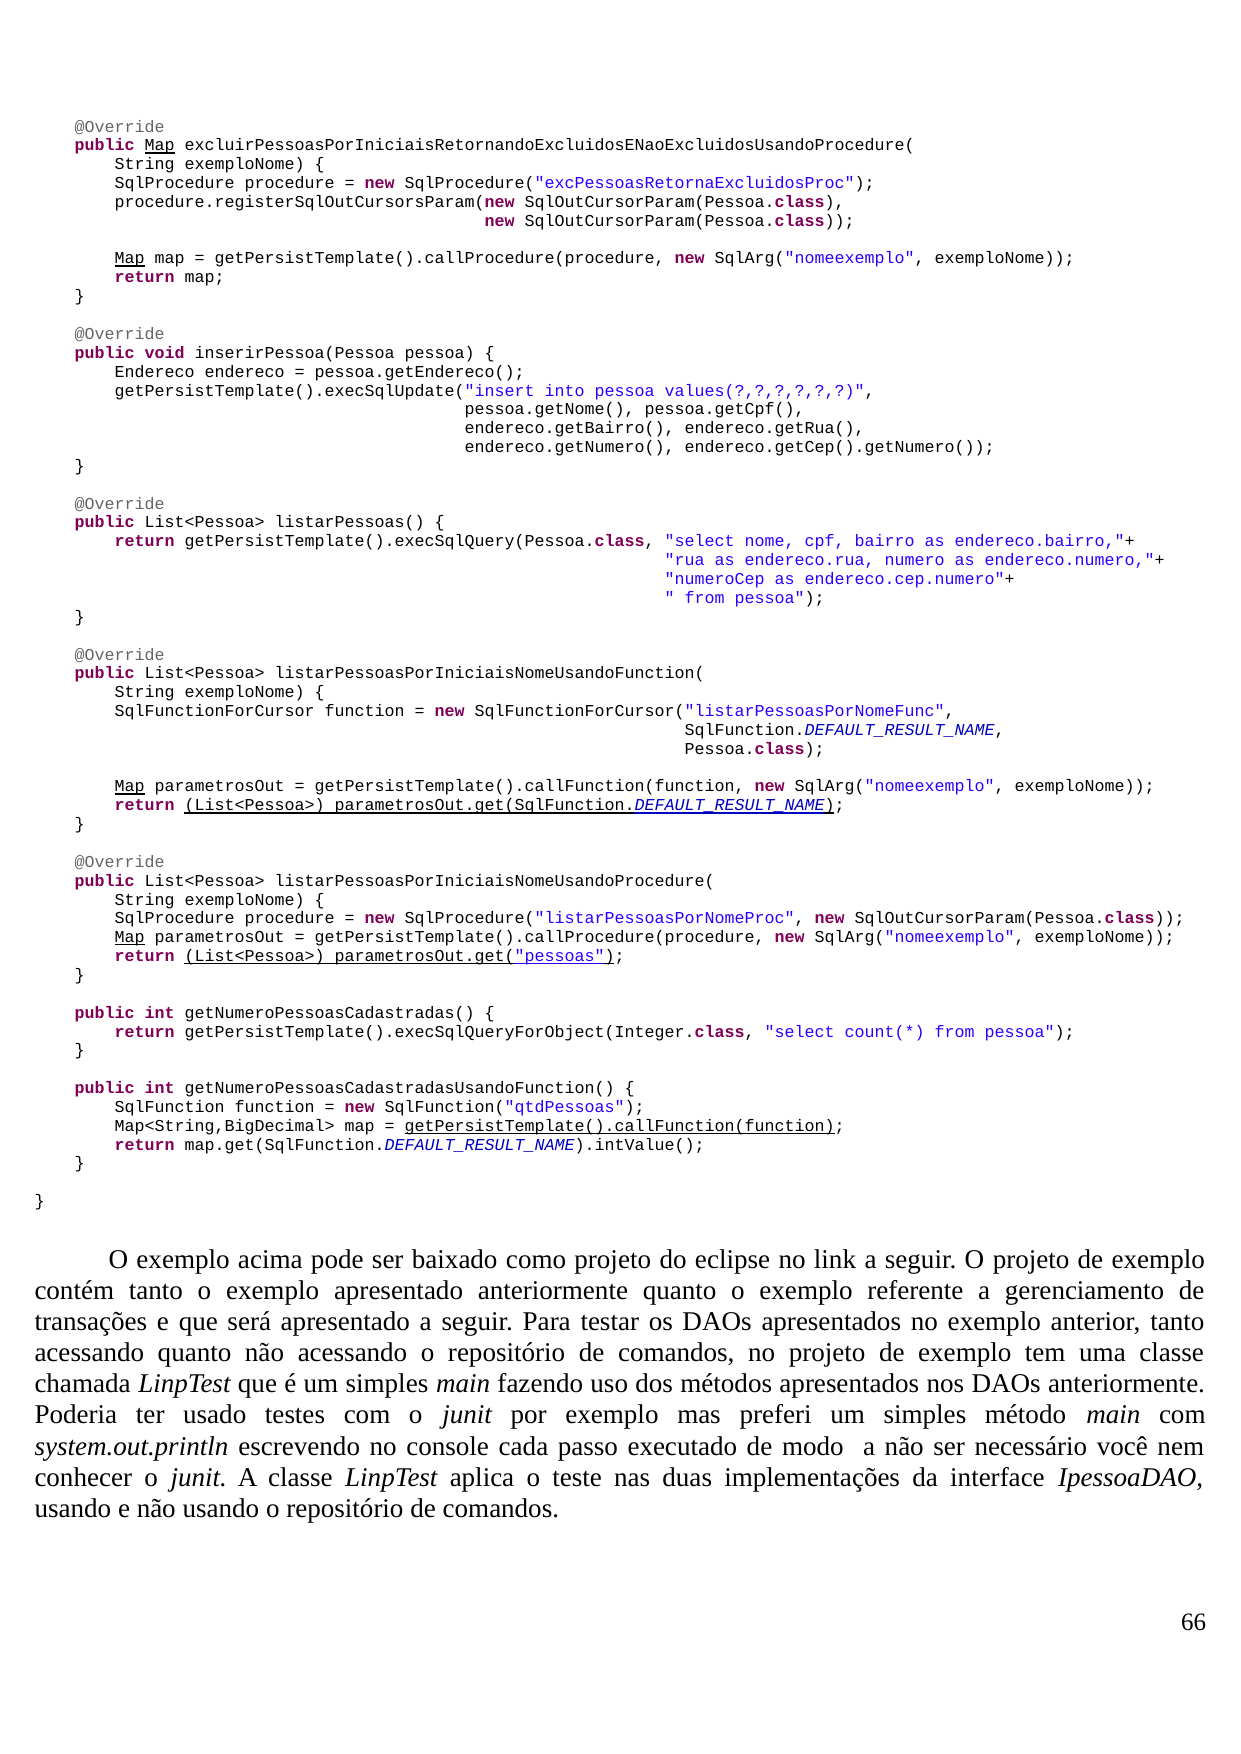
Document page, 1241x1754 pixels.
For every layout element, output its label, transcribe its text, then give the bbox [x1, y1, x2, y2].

text SqlFunction.DEFAULT_RESULT_NAME, [34, 721, 1206, 740]
text procedure.registerSqlOutCursorsParam(new SqlOutCursorParam(Pessoa.class), [34, 193, 1206, 212]
text @Override [34, 118, 1206, 137]
text return getPersistTemplate().execSqlQuery(Pessoa.class, "select nome, cpf, bairro as endereco.bairro,"+ [34, 533, 1206, 552]
text } [34, 1155, 1206, 1174]
text Endereco endereco = pessoa.getEndereco(); [34, 363, 1206, 382]
text endereco.getNumero(), endereco.getCep().getNumero()); [34, 439, 1206, 457]
text Map map = getPersistTemplate().callProcedure(procedure, new SqlArg("nomeexemplo", exemploNome)); [34, 250, 1206, 269]
text Map parametrosOut = getPersistTemplate().callProcedure(procedure, new SqlArg("nomeexemplo", exemploNome)); [34, 929, 1206, 948]
text return map.get(SqlFunction.DEFAULT_RESULT_NAME).intValue(); [34, 1136, 1206, 1155]
text @Override [34, 646, 1206, 665]
text Map parametrosOut = getPersistTemplate().callFunction(function, new SqlArg("nomeexemplo", exemploNome)); [34, 778, 1206, 797]
text " from pessoa"); [34, 589, 1206, 608]
text return (List<Pessoa>) parametrosOut.get("pessoas"); [34, 948, 1206, 967]
text return (List<Pessoa>) parametrosOut.get(SqlFunction.DEFAULT_RESULT_NAME); [34, 797, 1206, 816]
text public List<Pessoa> listarPessoas() { [34, 514, 1206, 533]
text SqlProcedure procedure = new SqlProcedure("listarPessoasPorNomeProc", new SqlOutCursorParam(Pessoa.class)); [34, 910, 1206, 929]
text pessoa.getNome(), pessoa.getCpf(), [34, 401, 1206, 420]
text @Override [34, 326, 1206, 344]
text "rua as endereco.rua, numero as endereco.numero,"+ [34, 552, 1206, 571]
text O exemplo acima pode ser baixado como projeto do eclipse no link a seguir. O projeto de exemplo contém tanto o exemplo apresentado anteriormente quanto o exemplo referente a gerenciamento de transações e que será apresentado a seguir. Para testar os DAOs apresentados no exemplo anterior, tanto acessando quanto não acessando o repositório de comandos, no projeto de exemplo tem uma classe chamada LinpTest que é um simples main fazendo uso dos métodos apresentados nos DAOs anteriormente. Poderia ter usado testes com o junit por exemplo mas preferi um simples método main com system.out.println escrevendo no console cada passo executado de modo a não ser necessário você nem conhecer o junit. A classe LinpTest aplica o teste nas duas implementações da interface IpessoaDAO, usando e não usando o repositório de comandos. [34, 1243, 1206, 1523]
text @Override [34, 853, 1206, 872]
text String exemploNome) { [34, 891, 1206, 910]
text "numeroCep as endereco.cep.numero"+ [34, 571, 1206, 589]
text } [34, 608, 1206, 627]
text } [34, 288, 1206, 307]
text endereco.getBairro(), endereco.getRua(), [34, 420, 1206, 439]
text return getPersistTemplate().execSqlQueryForObject(Integer.class, "select count(*) from pessoa"); [34, 1023, 1206, 1042]
text public List<Pessoa> listarPessoasPorIniciaisNomeUsandoFunction( [34, 665, 1206, 684]
text } [34, 1042, 1206, 1061]
text public Map excluirPessoasPorIniciaisRetornandoExcluidosENaoExcluidosUsandoProcedure( [34, 137, 1206, 156]
text String exemploNome) { [34, 156, 1206, 175]
text public int getNumeroPessoasCadastradas() { [34, 1004, 1206, 1023]
text public int getNumeroPessoasCadastradasUsandoFunction() { [34, 1080, 1206, 1098]
text getPersistTemplate().execSqlUpdate("insert into pessoa values(?,?,?,?,?,?)", [34, 382, 1206, 401]
text SqlFunctionForCursor function = new SqlFunctionForCursor("listarPessoasPorNomeFunc", [34, 703, 1206, 721]
text } [34, 816, 1206, 834]
text Pessoa.class); [34, 740, 1206, 759]
text public void inserirPessoa(Pessoa pessoa) { [34, 344, 1206, 363]
text public List<Pessoa> listarPessoasPorIniciaisNomeUsandoProcedure( [34, 872, 1206, 891]
text } [34, 1193, 1206, 1212]
text SqlProcedure procedure = new SqlProcedure("excPessoasRetornaExcluidosProc"); [34, 175, 1206, 193]
text Map<String,BigDecimal> map = getPersistTemplate().callFunction(function); [34, 1117, 1206, 1136]
text } [34, 457, 1206, 476]
text SqlFunction function = new SqlFunction("qtdPessoas"); [34, 1098, 1206, 1117]
text return map; [34, 269, 1206, 288]
text } [34, 967, 1206, 985]
text new SqlOutCursorParam(Pessoa.class)); [34, 212, 1206, 231]
text String exemploNome) { [34, 684, 1206, 703]
text @Override [34, 495, 1206, 514]
